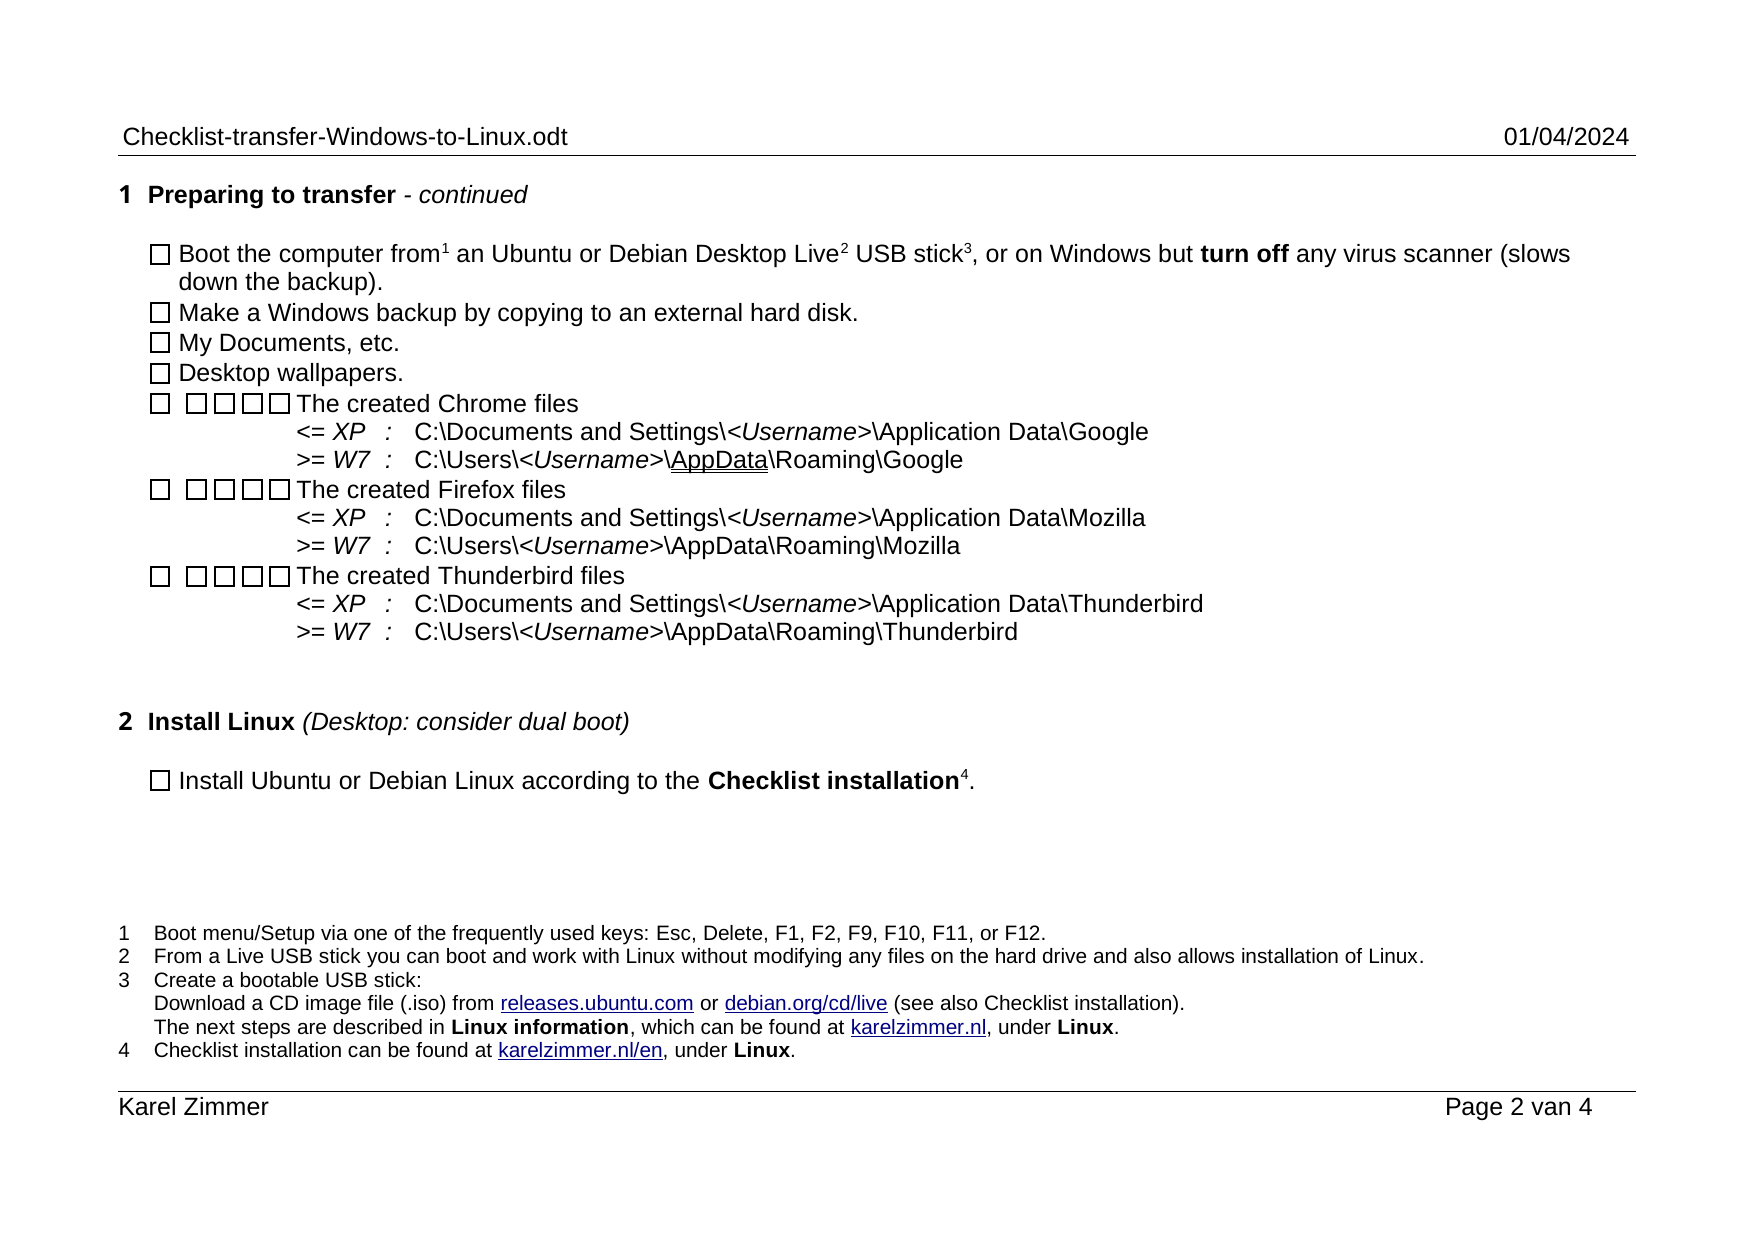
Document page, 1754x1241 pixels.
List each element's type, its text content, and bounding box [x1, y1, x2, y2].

table_cell [141, 388, 177, 475]
table_cell The created Chrome files <= XP : C:\Documents and Settings\<Username>\Application Data\Google >= W7 : C:\Users\<Username>\AppData\Roaming\Google [177, 388, 1617, 475]
table_header [141, 765, 177, 796]
table_header [141, 239, 177, 297]
table_header Boot the computer from an Ubuntu or Debian Desktop Live USB stick, or on Windows but turn off any virus scanner (slows down the backup). [177, 239, 1617, 297]
list Preparing to transfer - continued [118, 177, 1636, 211]
table_cell [141, 328, 177, 358]
list Install Linux (Desktop: consider dual boot) [118, 703, 1636, 737]
table_header Install Ubuntu or Debian Linux according to the Checklist installation. [177, 765, 1617, 796]
table_cell The created Thunderbird files <= XP : C:\Documents and Settings\<Username>\Application Data\Thunderbird >= W7 : C:\Users\<Username>\AppData\Roaming\Thunderbird [177, 561, 1617, 647]
table_cell [141, 298, 177, 328]
table_cell [141, 358, 177, 388]
table_cell Desktop wallpapers. [177, 358, 1617, 388]
table_cell [141, 561, 177, 647]
table_cell My Documents, etc. [177, 328, 1617, 358]
table_cell Make a Windows backup by copying to an external hard disk. [177, 298, 1617, 328]
table_cell [141, 475, 177, 561]
table_cell The created Firefox files <= XP : C:\Documents and Settings\<Username>\Application Data\Mozilla >= W7 : C:\Users\<Username>\AppData\Roaming\Mozilla [177, 475, 1617, 561]
